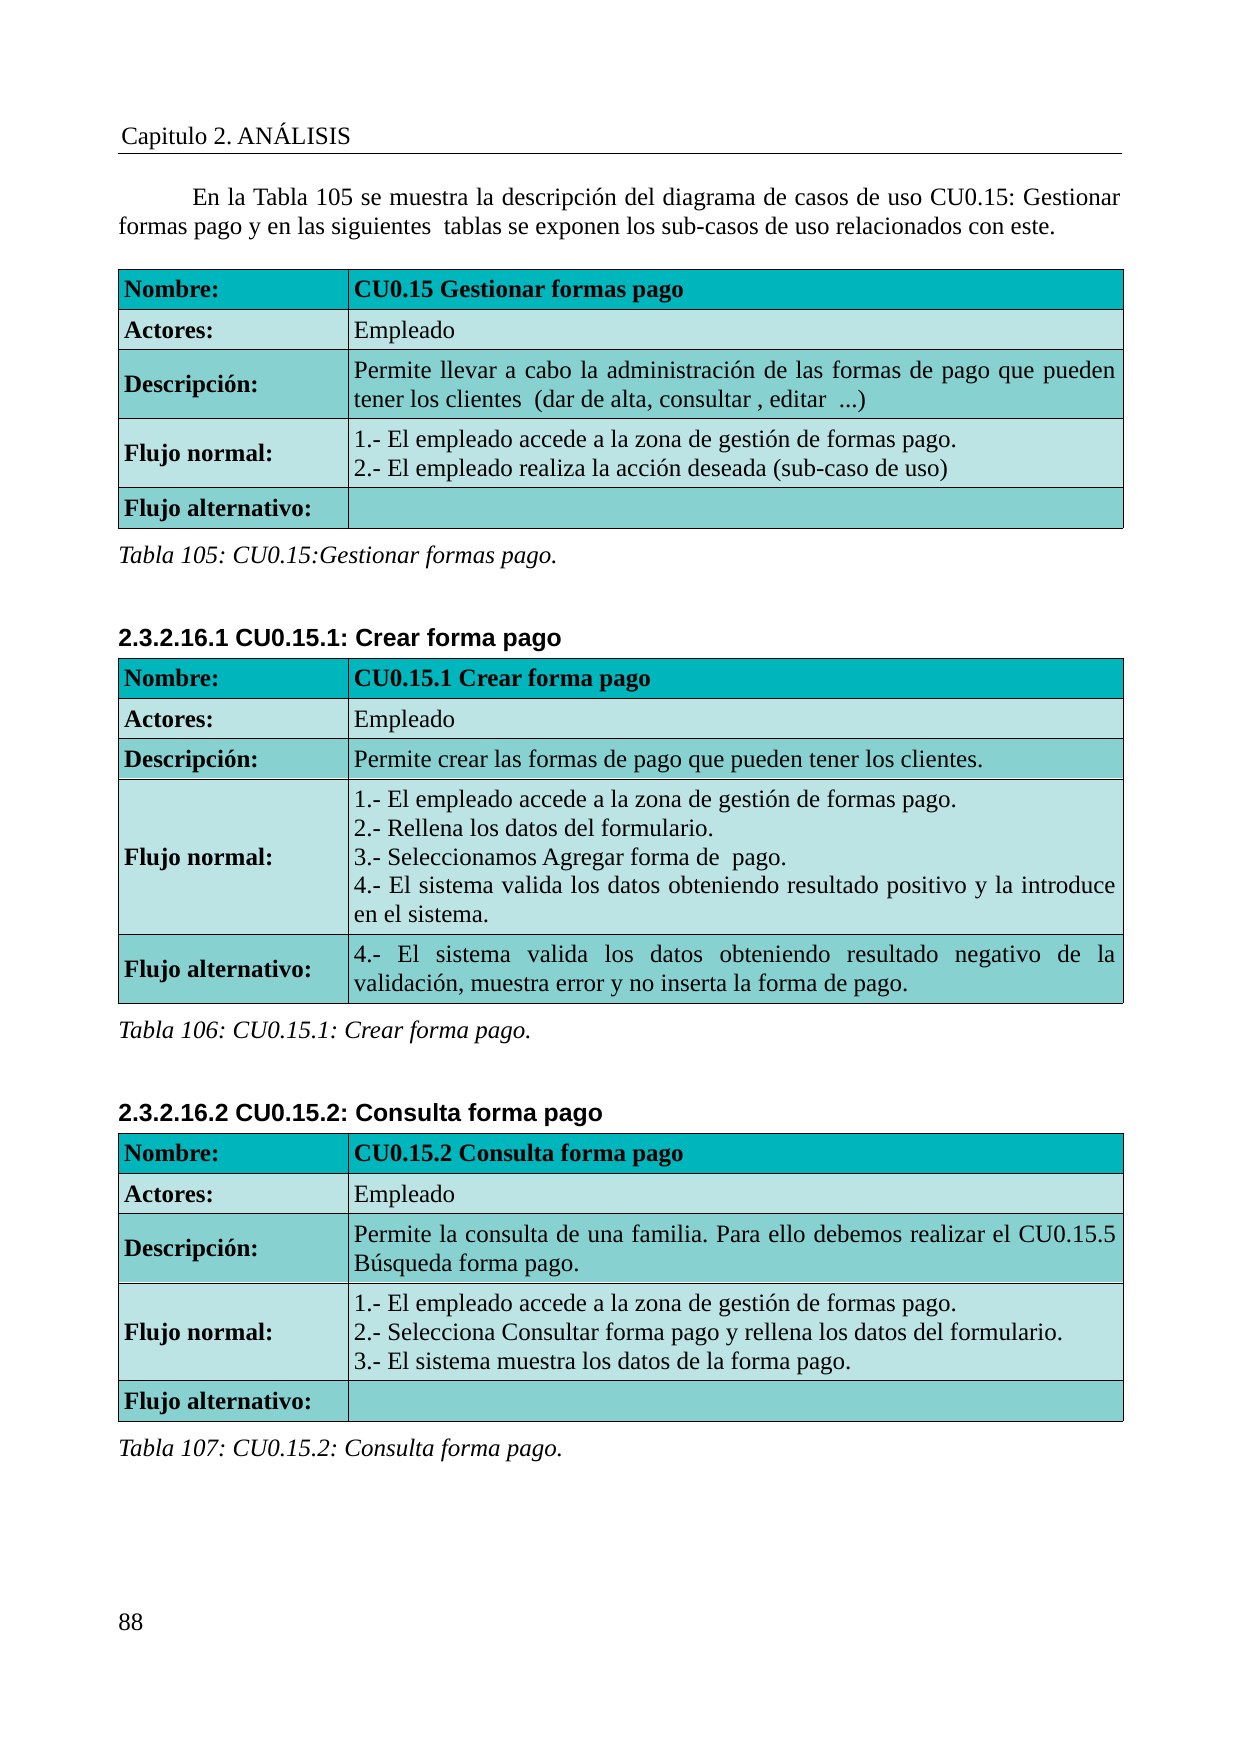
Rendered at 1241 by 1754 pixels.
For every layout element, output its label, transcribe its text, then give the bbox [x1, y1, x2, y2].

table_cell Flujo normal: [119, 780, 348, 934]
table_header Nombre: [119, 1134, 348, 1173]
text En la Tabla 105 se muestra la descripción del diagrama de casos de uso CU0.15: Gestionar formas pago y en las siguientes tablas se exponen los sub-casos de uso relacionados con este. [118, 182, 1122, 240]
text Tabla 107: CU0.15.2: Consulta forma pago. [118, 1433, 1122, 1462]
table_cell [349, 1381, 1123, 1421]
table_cell 1.- El empleado accede a la zona de gestión de formas pago. 2.- Rellena los datos del formulario. 3.- Seleccionamos Agregar forma de pago. 4.- El sistema valida los datos obteniendo resultado positivo y la introduce en el sistema. [349, 780, 1123, 934]
table_header CU0.15.1 Crear forma pago [349, 659, 1123, 698]
text Tabla 106: CU0.15.1: Crear forma pago. [118, 1015, 1122, 1044]
table_cell Actores: [119, 699, 348, 738]
table_cell Actores: [119, 310, 348, 349]
table_cell Descripción: [119, 1214, 348, 1282]
table_cell Flujo normal: [119, 1284, 348, 1380]
table_cell Flujo alternativo: [119, 935, 348, 1003]
table_cell Descripción: [119, 350, 348, 418]
table_cell Permite llevar a cabo la administración de las formas de pago que pueden tener los clientes (dar de alta, consultar , editar ...) [349, 350, 1123, 418]
table_cell 1.- El empleado accede a la zona de gestión de formas pago. 2.- Selecciona Consultar forma pago y rellena los datos del formulario. 3.- El sistema muestra los datos de la forma pago. [349, 1284, 1123, 1380]
table_cell Empleado [349, 310, 1123, 349]
table_cell Permite la consulta de una familia. Para ello debemos realizar el CU0.15.5 Búsqueda forma pago. [349, 1214, 1123, 1282]
table_cell Flujo normal: [119, 419, 348, 487]
table_cell Empleado [349, 699, 1123, 738]
table_cell Descripción: [119, 739, 348, 778]
table_header CU0.15.2 Consulta forma pago [349, 1134, 1123, 1173]
table_header CU0.15 Gestionar formas pago [349, 270, 1123, 309]
table_header Nombre: [119, 659, 348, 698]
table_header Nombre: [119, 270, 348, 309]
subtitle 2.3.2.16.2 CU0.15.2: Consulta forma pago [118, 1098, 1122, 1126]
table_cell 1.- El empleado accede a la zona de gestión de formas pago. 2.- El empleado realiza la acción deseada (sub-caso de uso) [349, 419, 1123, 487]
subtitle 2.3.2.16.1 CU0.15.1: Crear forma pago [118, 623, 1122, 651]
text Tabla 105: CU0.15:Gestionar formas pago. [118, 540, 1122, 569]
table_cell Actores: [119, 1174, 348, 1213]
table_cell Permite crear las formas de pago que pueden tener los clientes. [349, 739, 1123, 778]
table_cell [349, 488, 1123, 528]
table_cell Empleado [349, 1174, 1123, 1213]
table_cell Flujo alternativo: [119, 1381, 348, 1421]
table_cell Flujo alternativo: [119, 488, 348, 528]
table_cell 4.- El sistema valida los datos obteniendo resultado negativo de la validación, muestra error y no inserta la forma de pago. [349, 935, 1123, 1003]
